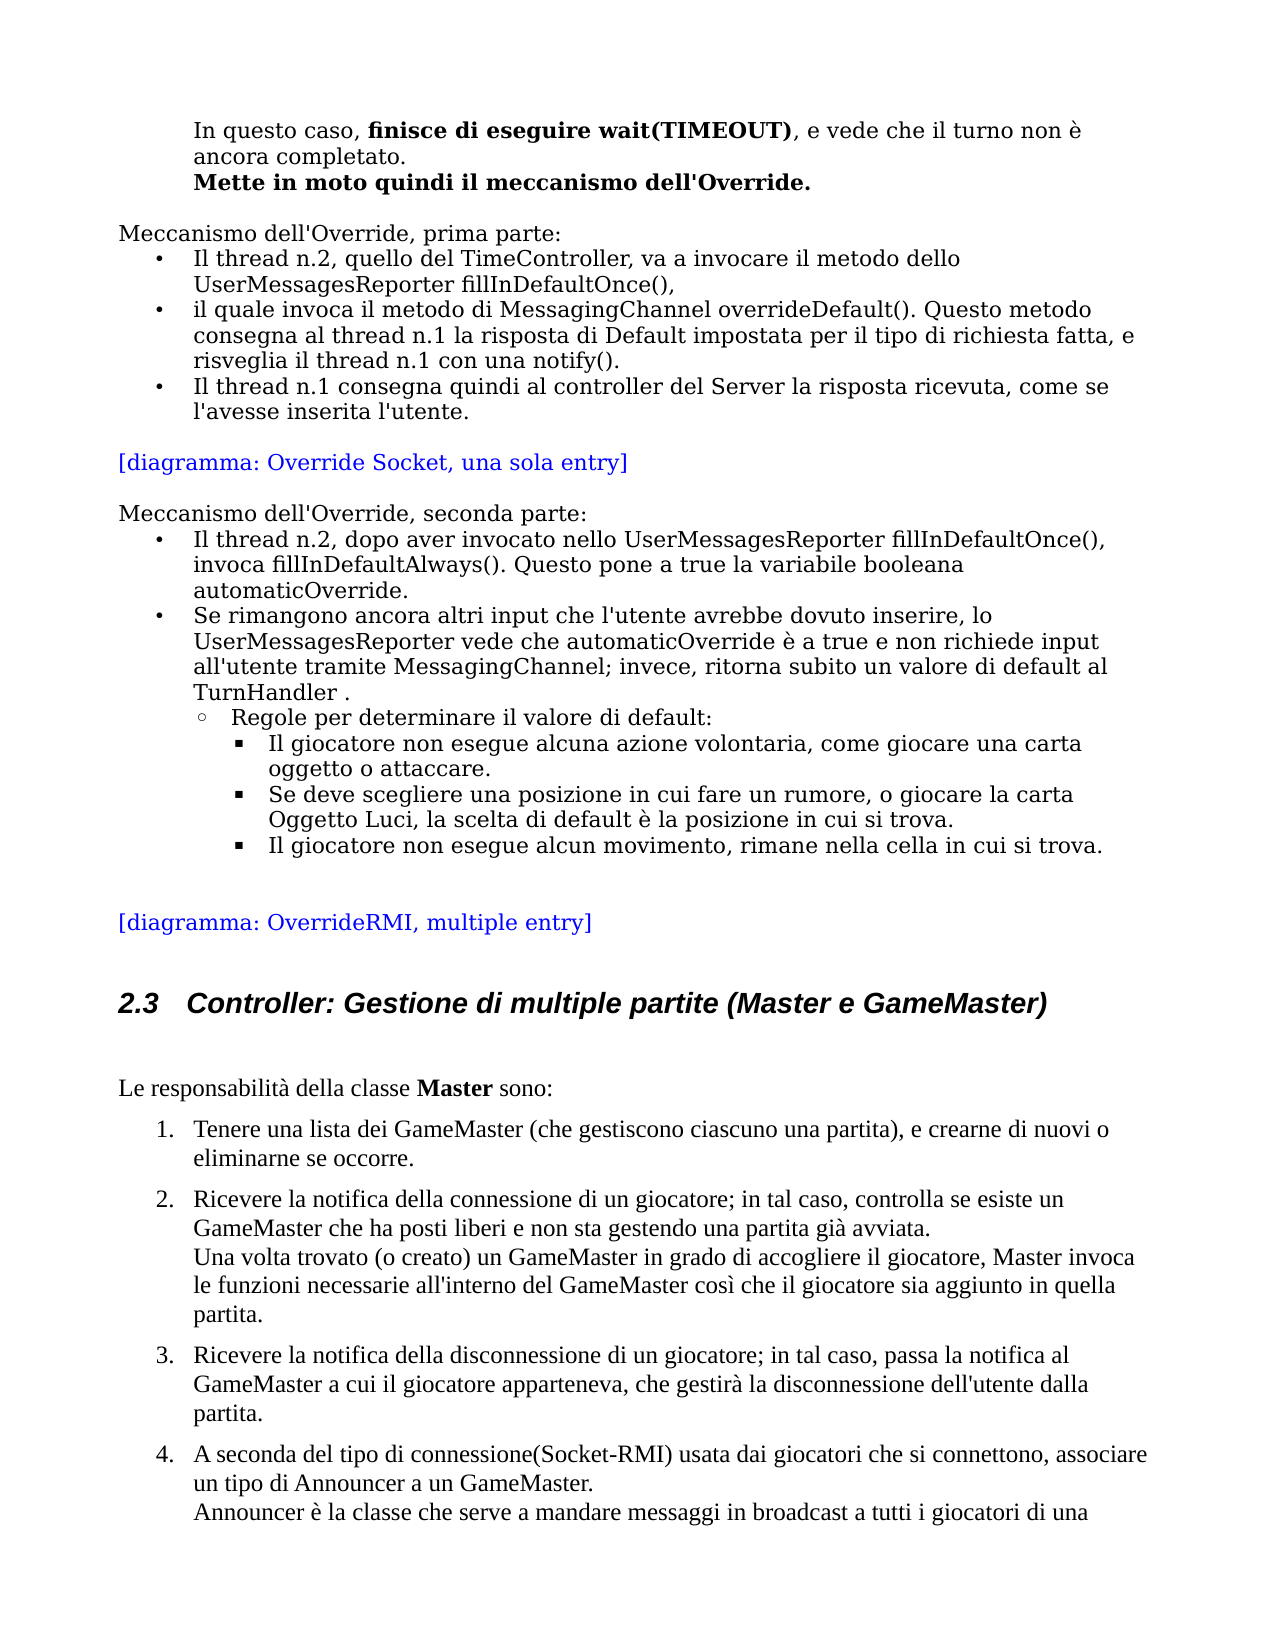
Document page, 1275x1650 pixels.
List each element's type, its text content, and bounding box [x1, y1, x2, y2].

text Meccanismo dell'Override, seconda parte: [118, 501, 1157, 527]
list Tenere una lista dei GameMaster (che gestiscono ciascuno una partita), e crearne di nuovi o eliminarne se occorre. [156, 1114, 1157, 1172]
list Se rimangono ancora altri input che l'utente avrebbe dovuto inserire, lo UserMessagesReporter vede che automaticOverride è a true e non richiede input all'utente tramite MessagingChannel; invece, ritorna subito un valore di default al TurnHandler . [156, 603, 1157, 706]
list A seconda del tipo di connessione(Socket-RMI) usata dai giocatori che si connettono, associare un tipo di Announcer a un GameMaster. Announcer è la classe che serve a mandare messaggi in broadcast a tutti i giocatori di una [156, 1439, 1157, 1526]
list Se deve scegliere una posizione in cui fare un rumore, o giocare la carta Oggetto Luci, la scelta di default è la posizione in cui si trova. [231, 782, 1157, 833]
list Il thread n.1 consegna quindi al controller del Server la risposta ricevuta, come se l'avesse inserita l'utente. [156, 374, 1157, 425]
list il quale invoca il metodo di MessagingChannel overrideDefault(). Questo metodo consegna al thread n.1 la risposta di Default impostata per il tipo di richiesta fatta, e risveglia il thread n.1 con una notify(). [156, 297, 1157, 374]
list Ricevere la notifica della connessione di un giocatore; in tal caso, controlla se esiste un GameMaster che ha posti liberi e non sta gestendo una partita già avviata. Una volta trovato (o creato) un GameMaster in grado di accogliere il giocatore, Master invoca le funzioni necessarie all'interno del GameMaster così che il giocatore sia aggiunto in quella partita. [156, 1184, 1157, 1328]
list Il giocatore non esegue alcuna azione volontaria, come giocare una carta oggetto o attaccare. [231, 731, 1157, 782]
text [diagramma: OverrideRMI, multiple entry] [118, 910, 1157, 935]
list Mette in moto quindi il meccanismo dell'Override. [156, 169, 1157, 195]
list Il giocatore non esegue alcun movimento, rimane nella cella in cui si trova. [231, 833, 1157, 859]
list Regole per determinare il valore di default: [193, 706, 1157, 731]
subtitle Controller: Gestione di multiple partite (Master e GameMaster) [118, 986, 1157, 1019]
list Ricevere la notifica della disconnessione di un giocatore; in tal caso, passa la notifica al GameMaster a cui il giocatore apparteneva, che gestirà la disconnessione dell'utente dalla partita. [156, 1341, 1157, 1427]
list In questo caso, finisce di eseguire wait(TIMEOUT), e vede che il turno non è ancora completato. [156, 118, 1157, 169]
text Le responsabilità della classe Master sono: [118, 1073, 1157, 1102]
list Il thread n.2, dopo aver invocato nello UserMessagesReporter fillInDefaultOnce(), invoca fillInDefaultAlways(). Questo pone a true la variabile booleana automaticOverride. [156, 527, 1157, 603]
text Meccanismo dell'Override, prima parte: [118, 221, 1157, 246]
text [diagramma: Override Socket, una sola entry] [118, 450, 1157, 476]
list Il thread n.2, quello del TimeController, va a invocare il metodo dello UserMessagesReporter fillInDefaultOnce(), [156, 246, 1157, 297]
